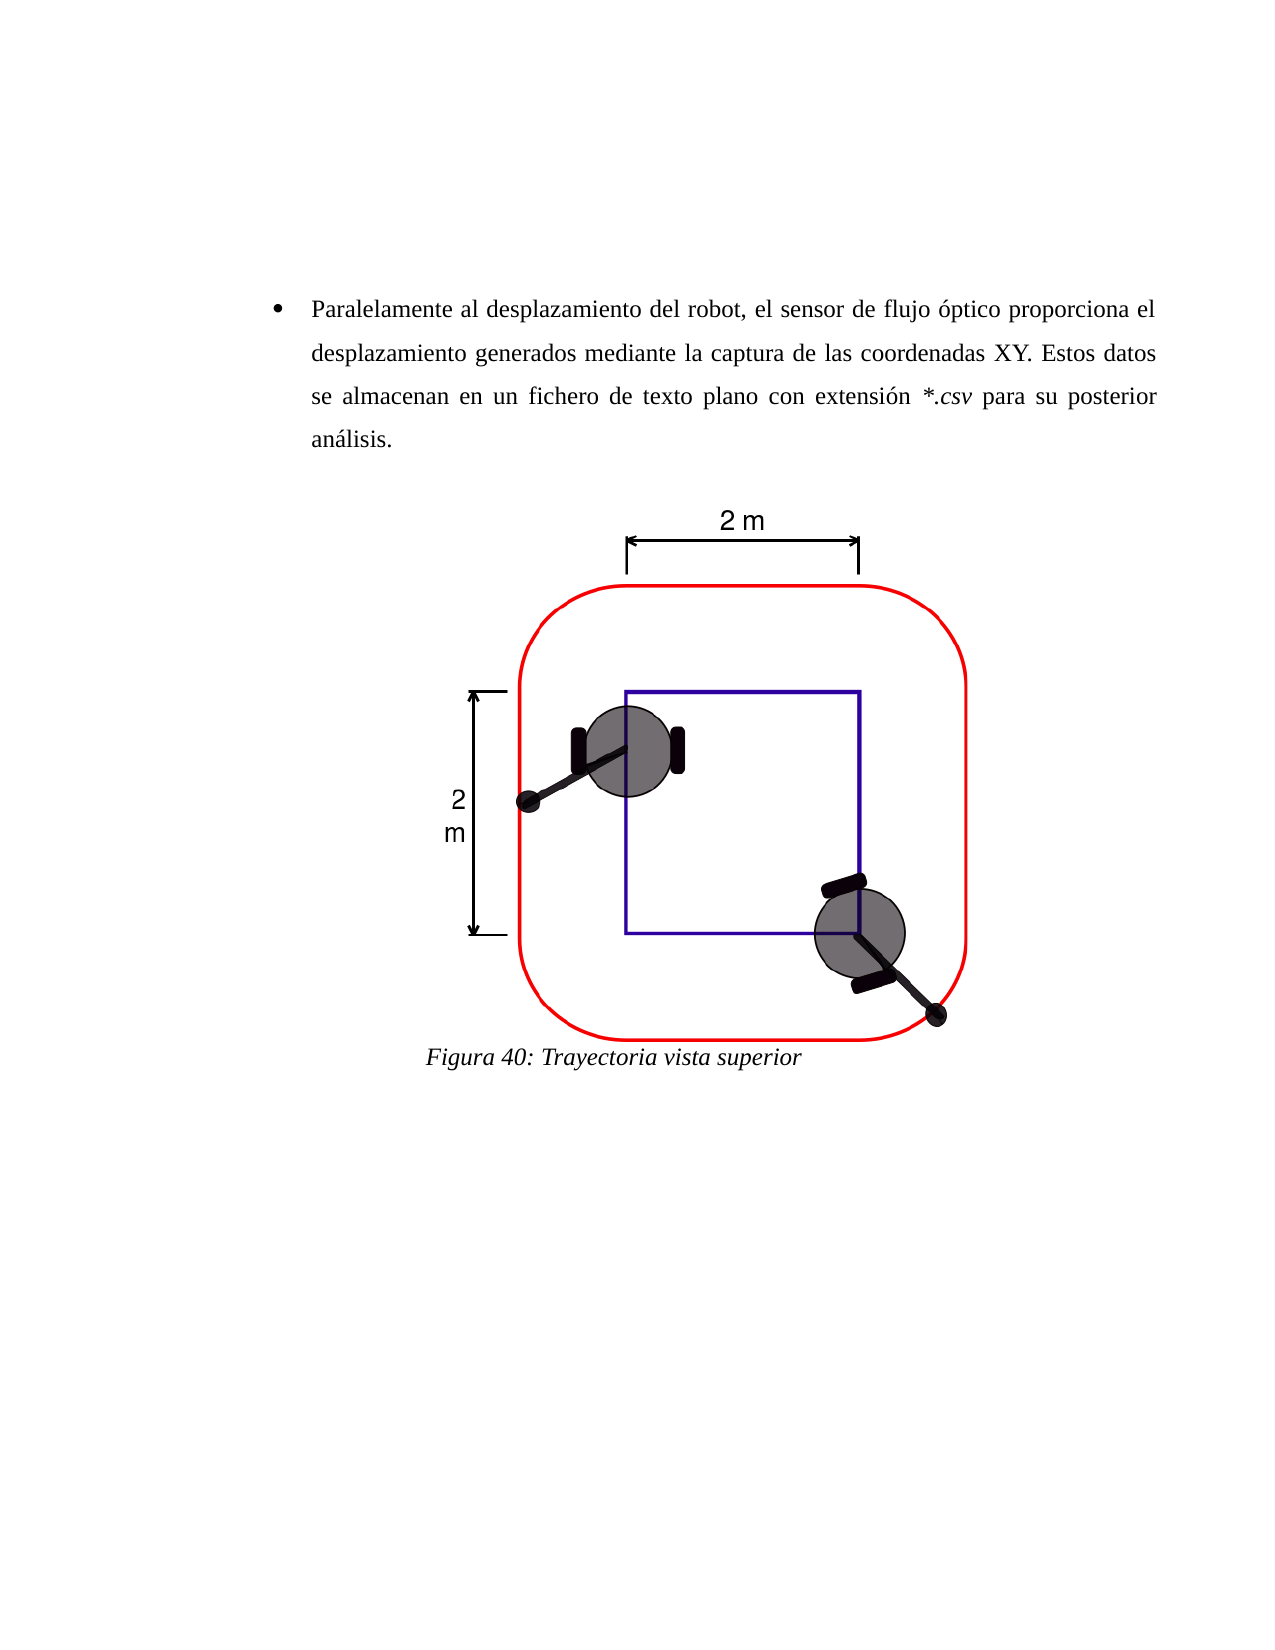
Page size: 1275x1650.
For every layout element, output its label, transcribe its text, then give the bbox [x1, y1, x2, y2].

list Paralelamente al desplazamiento del robot, el sensor de flujo óptico proporciona el desplazamiento generados mediante la captura de las coordenadas XY. Estos datos se almacenan en un fichero de texto plano con extensión *.csv para su posterior análisis. [274, 294, 1157, 453]
text Figura 40: Trayectoria vista superior [426, 1043, 968, 1071]
picture [425, 500, 968, 1043]
